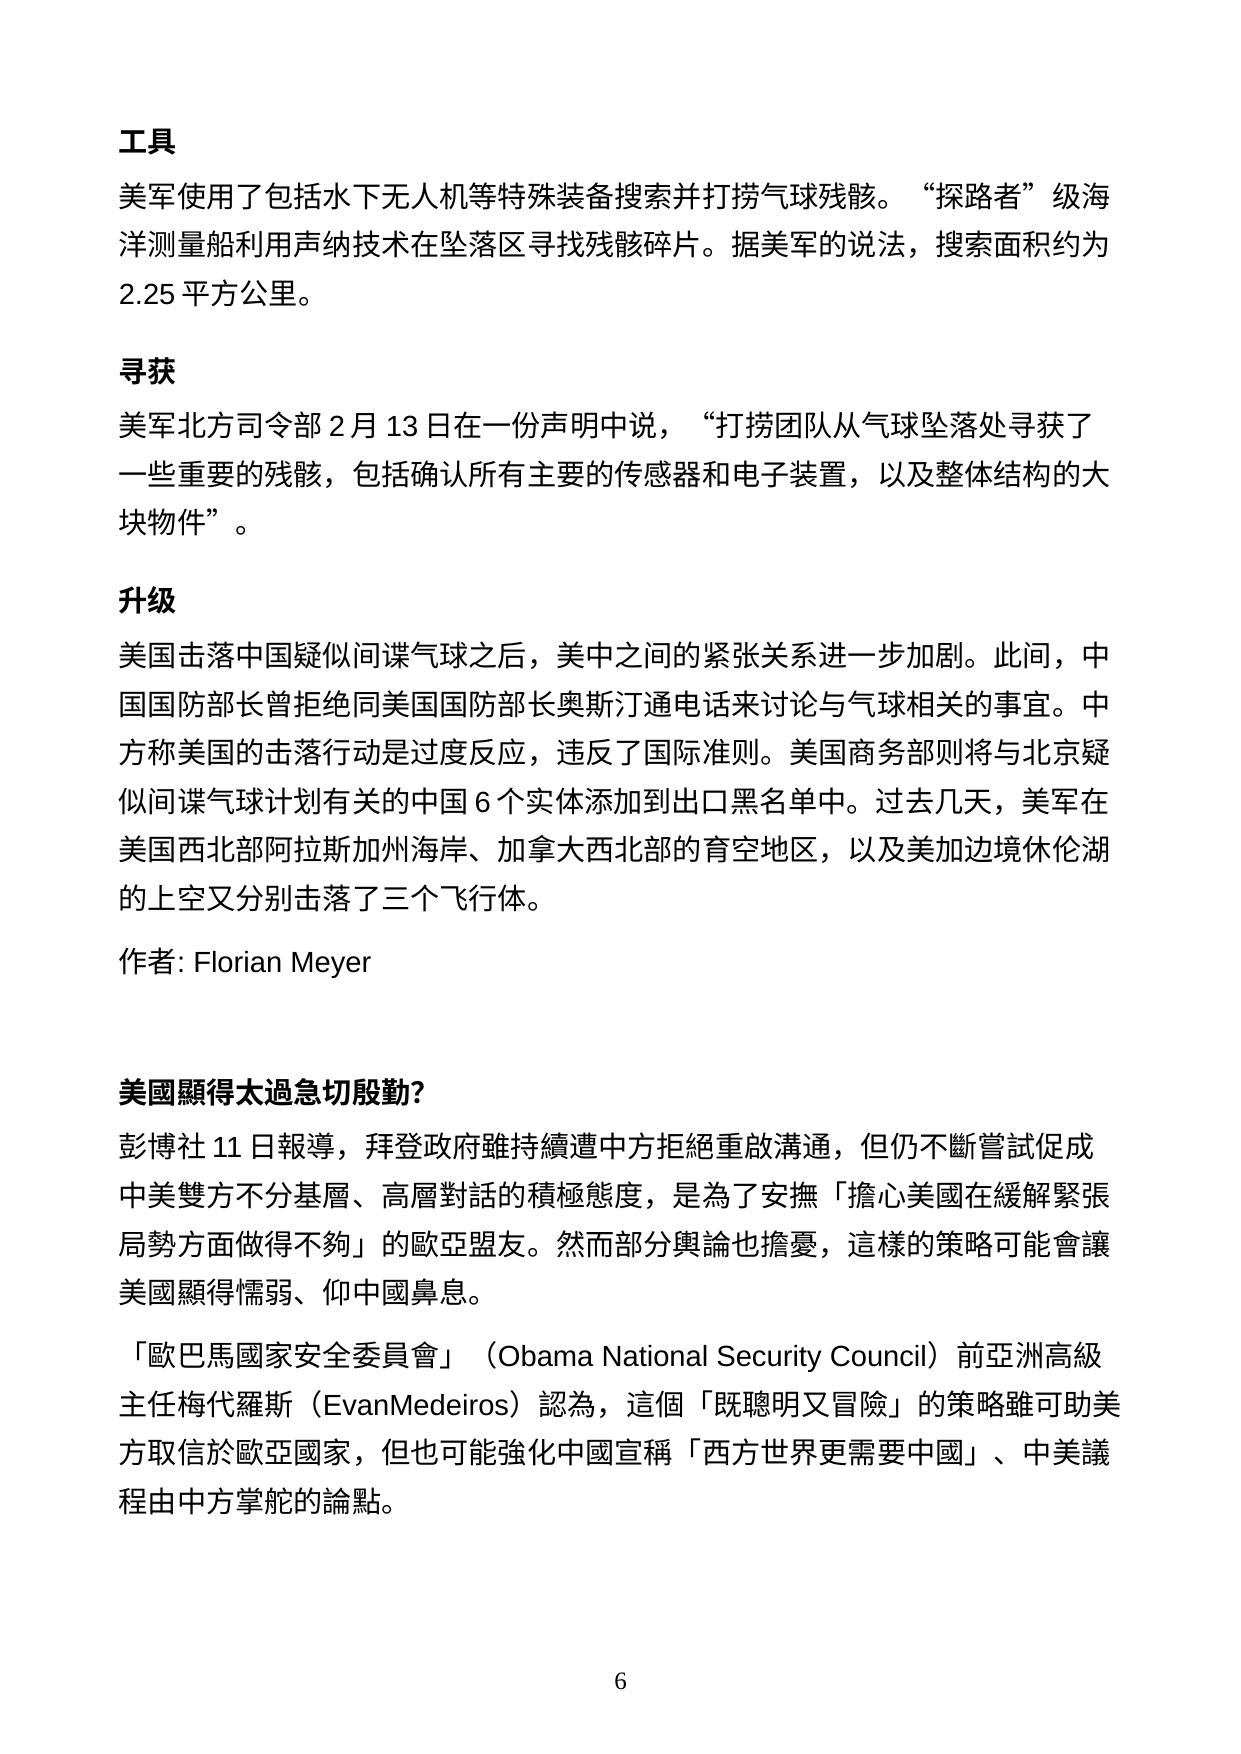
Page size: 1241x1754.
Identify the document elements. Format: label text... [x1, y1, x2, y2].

text 美国击落中国疑似间谍气球之后，美中之间的紧张关系进一步加剧。此间，中国国防部长曾拒绝同美国国防部长奥斯汀通电话来讨论与气球相关的事宜。中方称美国的击落行动是过度反应，违反了国际准则。美国商务部则将与北京疑似间谍气球计划有关的中国6个实体添加到出口黑名单中。过去几天，美军在美国西北部阿拉斯加州海岸、加拿大西北部的育空地区，以及美加边境休伦湖的上空又分别击落了三个飞行体。 [118, 632, 1122, 917]
subtitle 工具 [118, 118, 1122, 161]
text 美军北方司令部2月13日在一份声明中说，“打捞团队从气球坠落处寻获了一些重要的残骸，包括确认所有主要的传感器和电子装置，以及整体结构的大块物件”。 [118, 403, 1122, 542]
text 彭博社11日報導，拜登政府雖持續遭中方拒絕重啟溝通，但仍不斷嘗試促成中美雙方不分基層、高層對話的積極態度，是為了安撫「擔心美國在緩解緊張局勢方面做得不夠」的歐亞盟友。然而部分輿論也擔憂，這樣的策略可能會讓美國顯得懦弱、仰中國鼻息。 [118, 1124, 1122, 1312]
text 美军使用了包括水下无人机等特殊装备搜索并打捞气球残骸。“探路者”级海洋测量船利用声纳技术在坠落区寻找残骸碎片。据美军的说法，搜索面积约为2.25平方公里。 [118, 173, 1122, 313]
text 作者: Florian Meyer [118, 938, 1122, 981]
subtitle 升级 [118, 578, 1122, 620]
text 「歐巴馬國家安全委員會」（Obama National Security Council）前亞洲高級主任梅代羅斯（EvanMedeiros）認為，這個「既聰明又冒險」的策略雖可助美方取信於歐亞國家，但也可能強化中國宣稱「西方世界更需要中國」、中美議程由中方掌舵的論點。 [118, 1333, 1122, 1521]
subtitle 寻获 [118, 348, 1122, 390]
subtitle 美國顯得太過急切殷勤？ [118, 1069, 1122, 1111]
